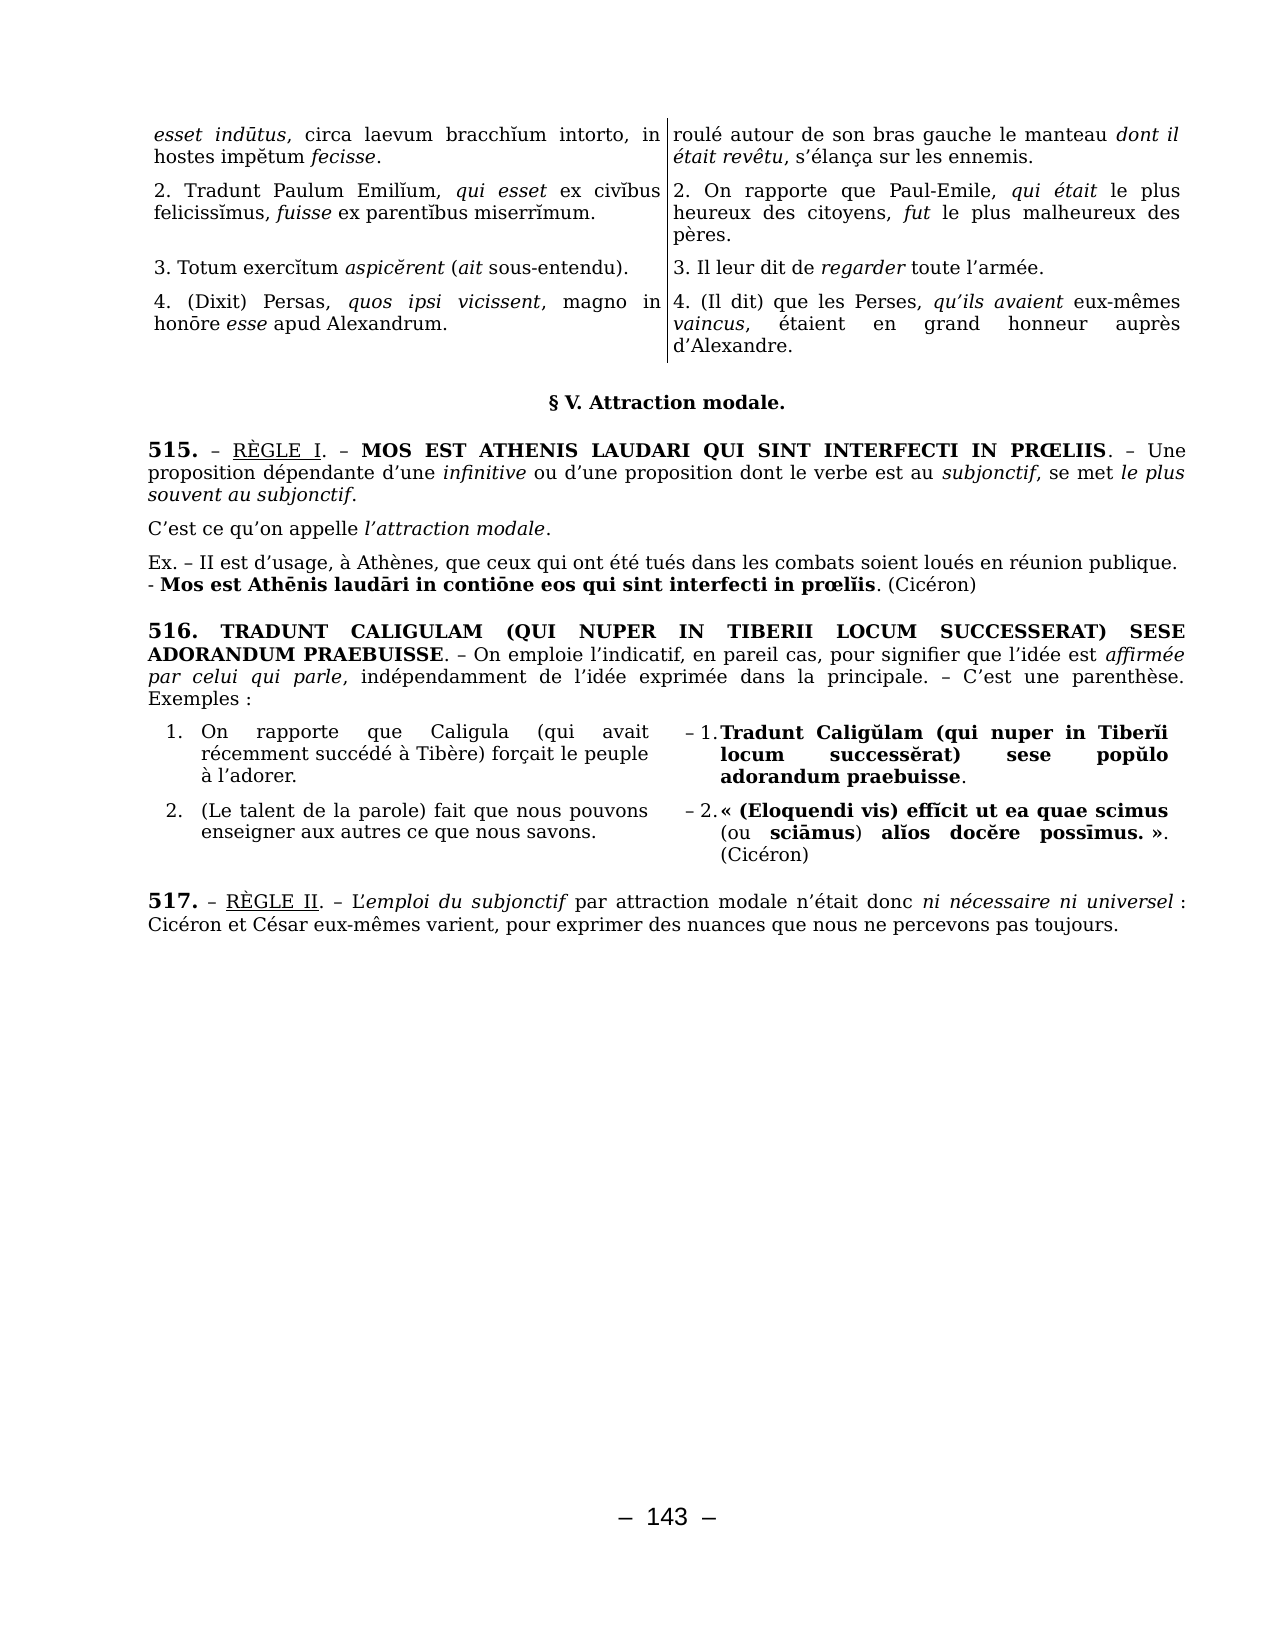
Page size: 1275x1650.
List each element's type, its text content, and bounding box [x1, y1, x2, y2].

table_cell 3. Totum exercĭtum aspicĕrent (ait sous-entendu). [148, 251, 667, 285]
text C’est ce qu’on appelle l’attraction modale. [148, 518, 1186, 540]
table_header 1. On rapporte que Caligula (qui avait récemment succédé à Tibère) forçait le peuple à l’adorer. [148, 716, 667, 794]
table_cell 4. (Dixit) Persas, quos ipsi vicissent, magno in honōre esse apud Alexandrum. [148, 285, 667, 363]
text Ex. – II est d’usage, à Athènes, que ceux qui ont été tués dans les combats soient loués en réunion publique. - Mos est Athēnis laudāri in contiōne eos qui sint interfecti in prœlĭis. (Cicéron) [148, 552, 1186, 596]
table_header – 1. Tradunt Caligŭlam (qui nuper in Tiberĭi locum successĕrat) sese popŭlo adorandum praebuisse. [667, 716, 1186, 794]
table_cell 2. On rapporte que Paul-Emile, qui était le plus heureux des citoyens, fut le plus malheureux des pères. [668, 174, 1186, 251]
table_header esset indūtus, circa laevum bracchĭum intorto, in hostes impĕtum fecisse. [148, 118, 667, 174]
text 515. – RÈGLE I. – MOS EST ATHENIS LAUDARI QUI SINT INTERFECTI IN PRŒLIIS. – Une proposition dépendante d’une infinitive ou d’une proposition dont le verbe est au subjonctif, se met le plus souvent au subjonctif. [148, 438, 1186, 506]
table_cell – 2. « (Eloquendi vis) effĭcit ut ea quae scimus (ou sciāmus) alĭos docĕre possīmus. ». (Cicéron) [667, 794, 1186, 872]
table_cell 2. (Le talent de la parole) fait que nous pouvons enseigner aux autres ce que nous savons. [148, 794, 667, 872]
text 516. TRADUNT CALIGULAM (QUI NUPER IN TIBERII LOCUM SUCCESSERAT) SESE ADORANDUM PRAEBUISSE. – On emploie l’indicatif, en pareil cas, pour signifier que l’idée est affirmée par celui qui parle, indépendamment de l’idée exprimée dans la principale. – C’est une parenthèse. Exemples : [148, 619, 1186, 710]
table_cell 2. Tradunt Paulum Emilĭum, qui esset ex civĭbus felicissĭmus, fuisse ex parentĭbus miserrĭmum. [148, 174, 667, 251]
text 517. – RÈGLE II. – L’emploi du subjonctif par attraction modale n’était donc ni nécessaire ni universel : Cicéron et César eux-mêmes varient, pour exprimer des nuances que nous ne percevons pas toujours. [148, 889, 1186, 936]
text § V. Attraction modale. [148, 392, 1186, 414]
table_cell 4. (Il dit) que les Perses, qu’ils avaient eux-mêmes vaincus, étaient en grand honneur auprès d’Alexandre. [668, 285, 1186, 363]
table_cell 3. Il leur dit de regarder toute l’armée. [668, 251, 1186, 285]
table_header roulé autour de son bras gauche le manteau dont il était revêtu, s’élança sur les ennemis. [668, 118, 1186, 174]
